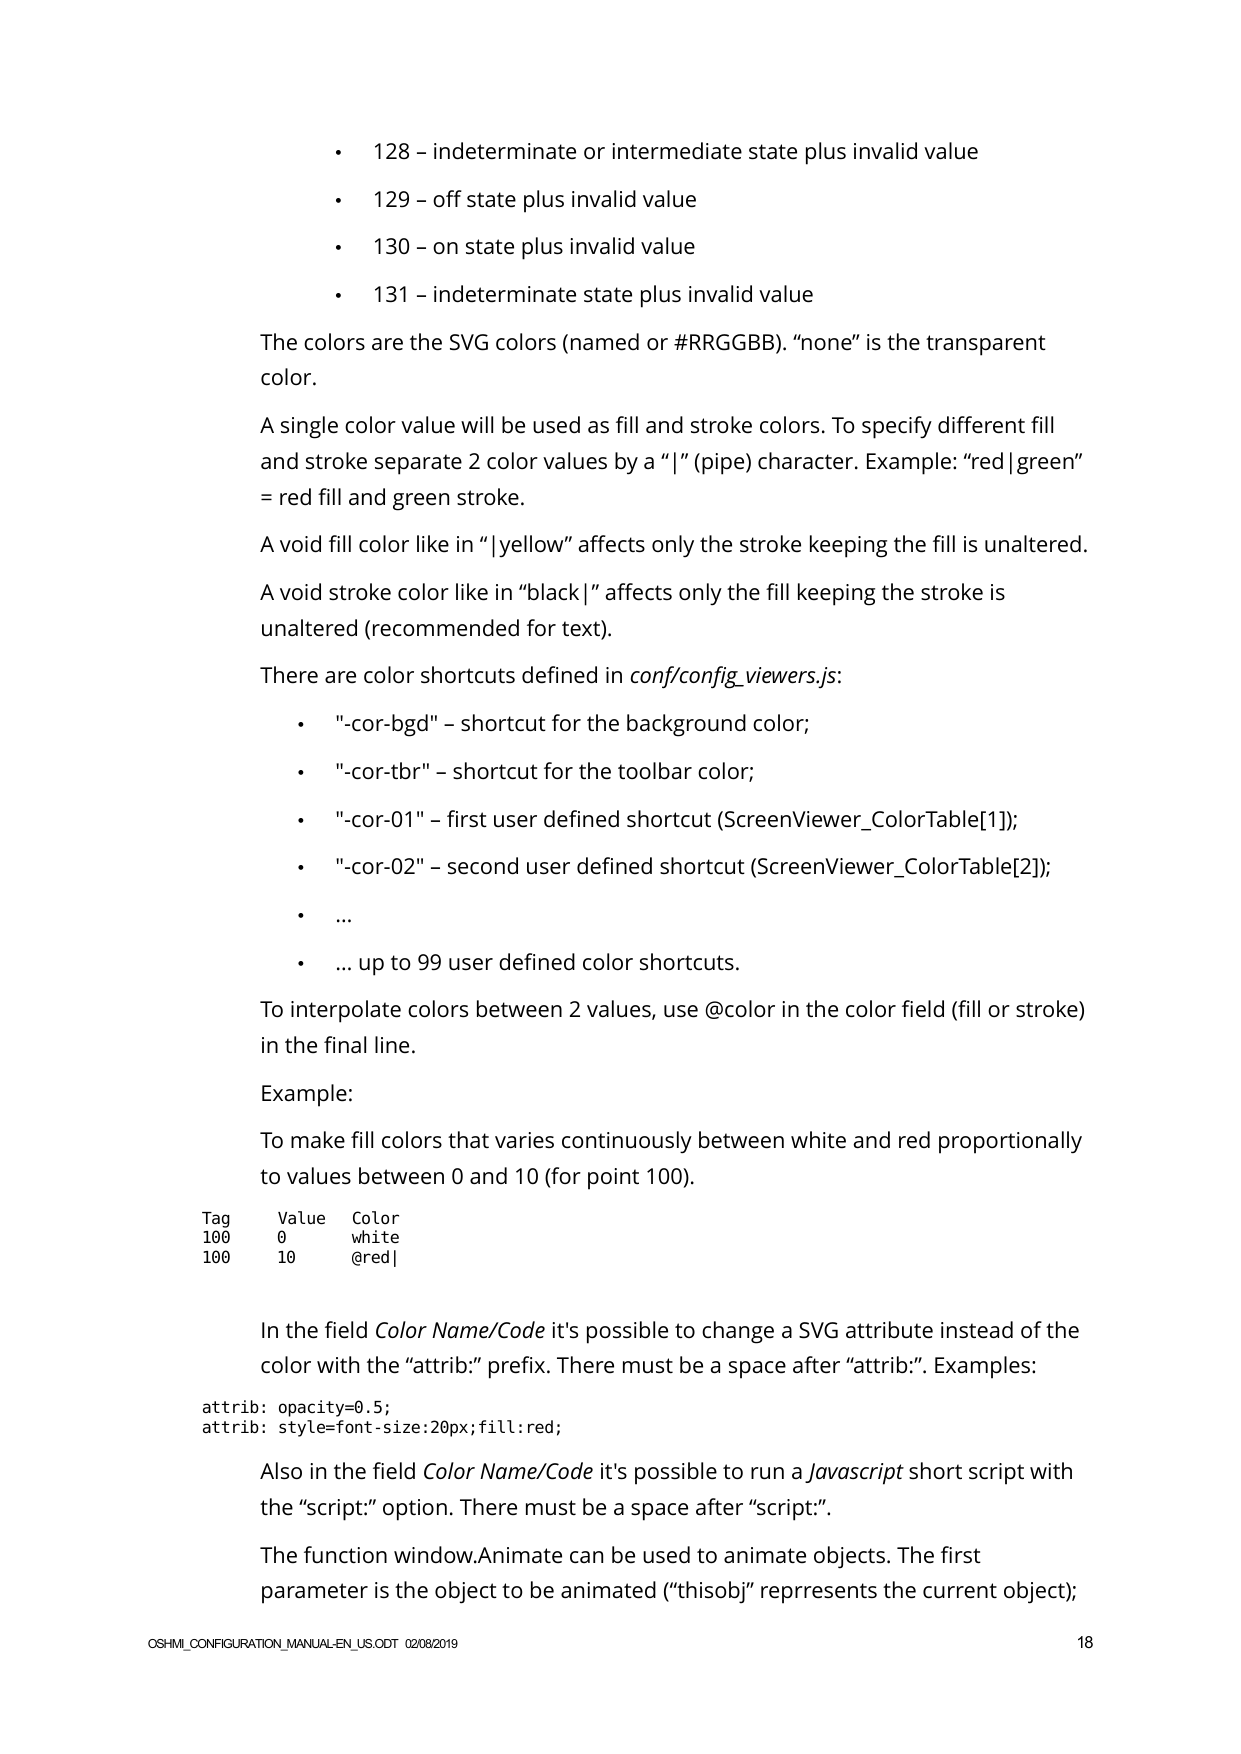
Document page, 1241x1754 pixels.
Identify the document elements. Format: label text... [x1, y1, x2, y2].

list "-cor-02" – second user defined shortcut (ScreenViewer_ColorTable[2]); [298, 851, 1093, 881]
text The function window.Animate can be used to animate objects. The first parameter is the object to be animated (“thisobj” reprresents the current object); [260, 1540, 1093, 1605]
text 100 10 @red| [202, 1248, 1093, 1267]
text In the field Color Name/Code it's possible to change a SVG attribute instead of the color with the “attrib:” prefix. There must be a space after “attrib:”. Examples: [260, 1315, 1093, 1380]
list 129 – off state plus invalid value [335, 183, 1093, 213]
text A void stroke color like in “black|” affects only the fill keeping the stroke is unaltered (recommended for text). [260, 577, 1093, 642]
list "-cor-bgd" – shortcut for the background color; [298, 708, 1093, 738]
text Example: [260, 1078, 1093, 1108]
list 131 – indeterminate state plus invalid value [335, 279, 1093, 309]
text A single color value will be used as fill and stroke colors. To specify different fill and stroke separate 2 color values by a “|” (pipe) character. Example: “red|green” = red fill and green stroke. [260, 410, 1093, 511]
text The colors are the SVG colors (named or #RRGGBB). “none” is the transparent color. [260, 327, 1093, 392]
list "-cor-01" – first user defined shortcut (ScreenViewer_ColorTable[1]); [298, 803, 1093, 833]
list 130 – on state plus invalid value [335, 231, 1093, 261]
list … up to 99 user defined color shortcuts. [298, 947, 1093, 976]
list 128 – indeterminate or intermediate state plus invalid value [335, 136, 1093, 166]
text To make fill colors that varies continuously between white and red proportionally to values between 0 and 10 (for point 100). [260, 1126, 1093, 1191]
text attrib: style=font-size:20px;fill:red; [202, 1418, 1093, 1437]
text A void fill color like in “|yellow” affects only the stroke keeping the fill is unaltered. [260, 529, 1093, 559]
text There are color shortcuts defined in conf/config_viewers.js: [260, 660, 1093, 690]
text attrib: opacity=0.5; [202, 1398, 1093, 1418]
text 100 0 white [202, 1228, 1093, 1248]
list "-cor-tbr" – shortcut for the toolbar color; [298, 756, 1093, 786]
text Also in the field Color Name/Code it's possible to run a Javascript short script with the “script:” option. There must be a space after “script:”. [260, 1456, 1093, 1522]
text Tag Value Color [202, 1209, 1093, 1228]
list … [298, 899, 1093, 929]
text To interpolate colors between 2 values, use @color in the color field (fill or stroke) in the final line. [260, 994, 1093, 1060]
